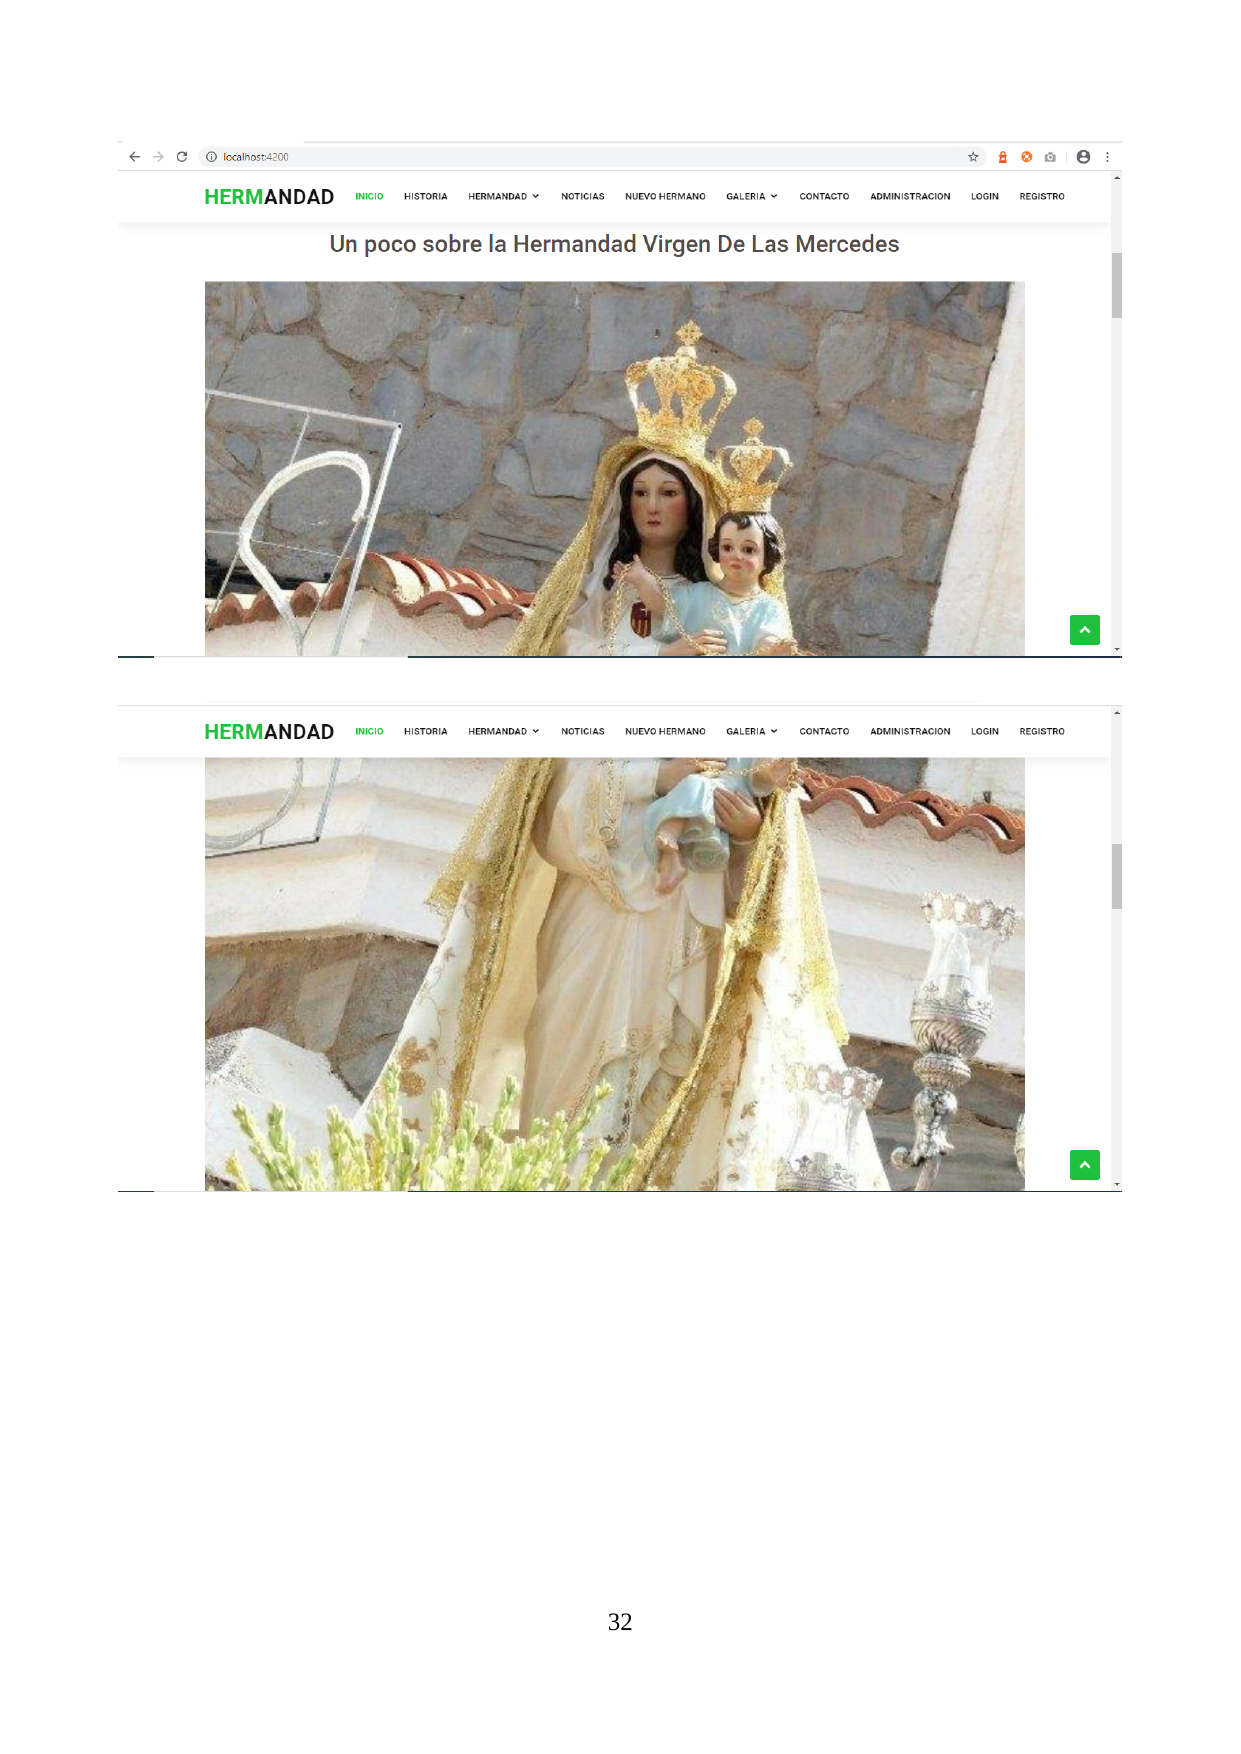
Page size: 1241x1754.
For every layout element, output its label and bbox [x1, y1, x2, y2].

picture [118, 701, 1123, 1192]
picture [118, 141, 1123, 658]
